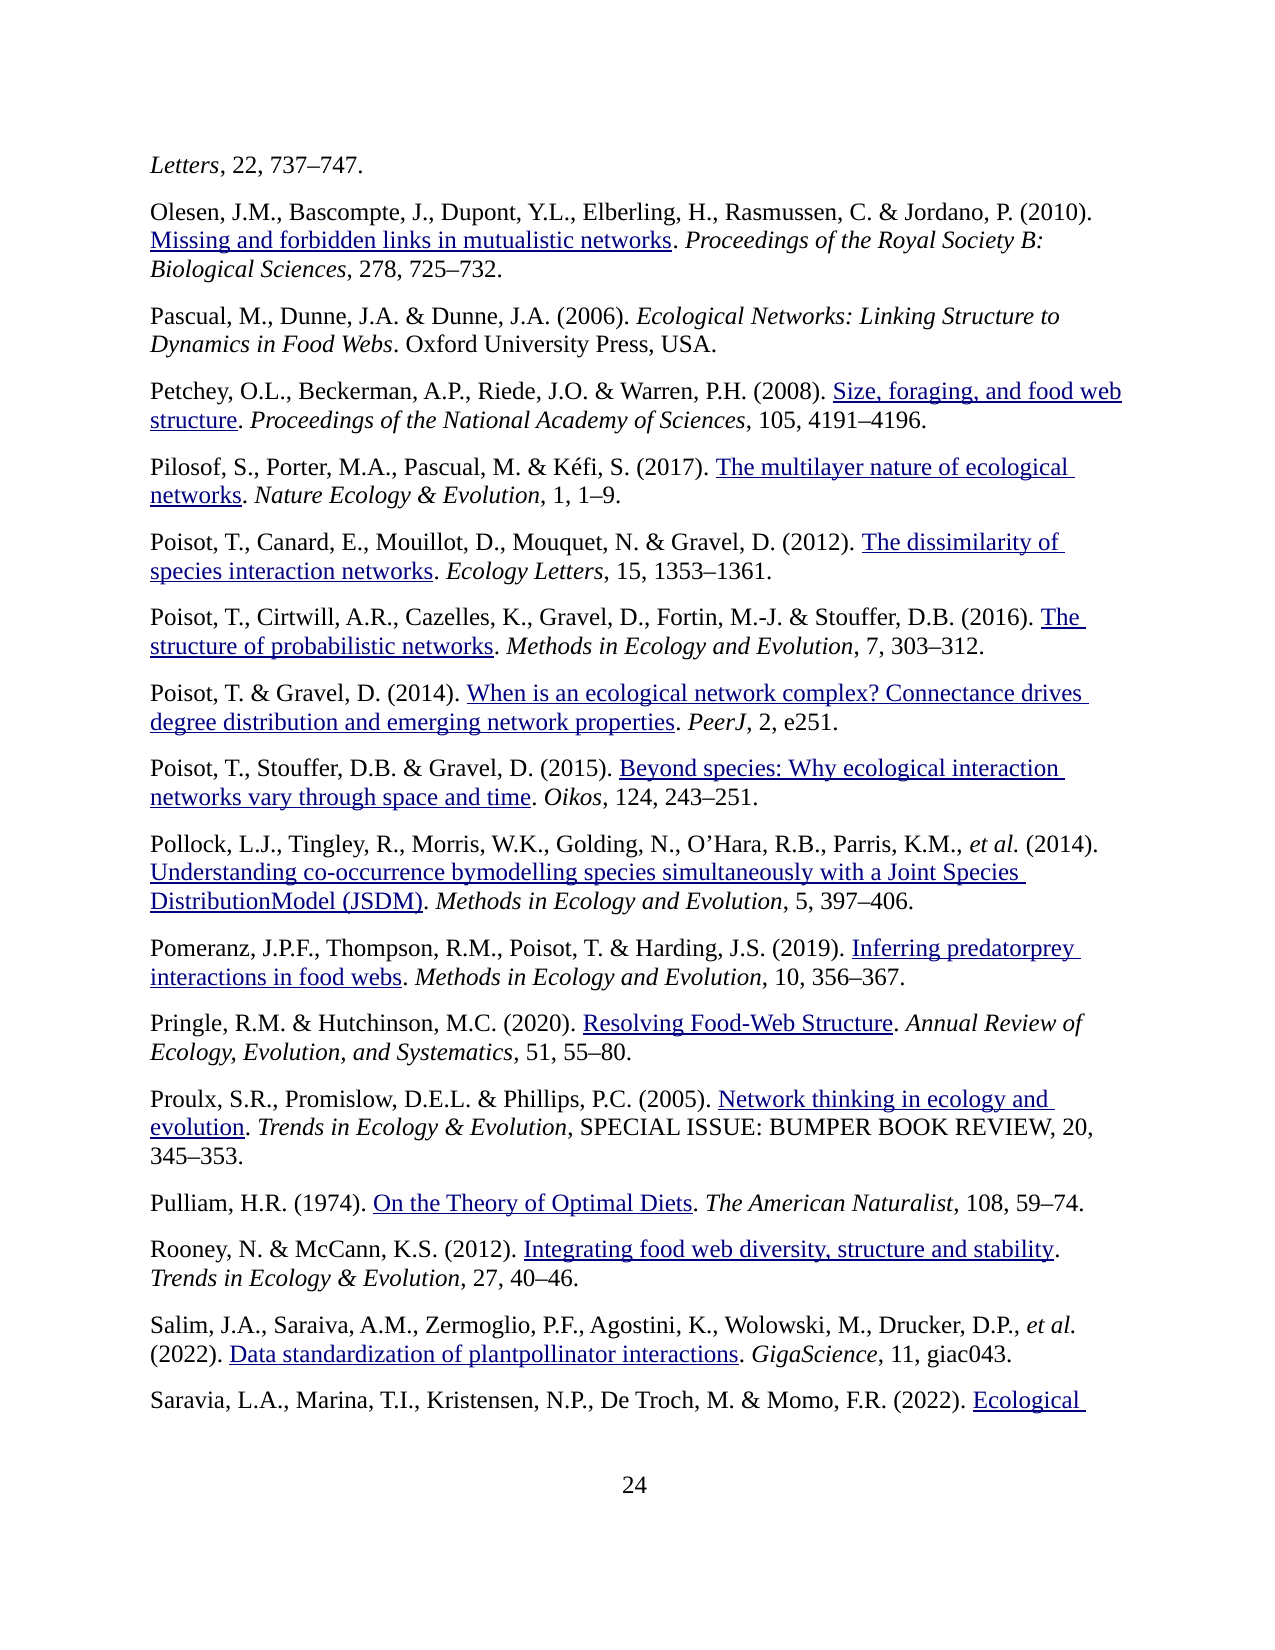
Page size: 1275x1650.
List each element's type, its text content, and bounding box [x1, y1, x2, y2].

text Poisot, T., Stouffer, D.B. & Gravel, D. (2015). Beyond species: Why ecological interaction networks vary through space and time. Oikos, 124, 243–251. [150, 753, 1125, 811]
text Pollock, L.J., Tingley, R., Morris, W.K., Golding, N., O’Hara, R.B., Parris, K.M., et al. (2014). Understanding co-occurrence bymodelling species simultaneously with a Joint Species DistributionModel (JSDM). Methods in Ecology and Evolution, 5, 397–406. [150, 829, 1125, 915]
text Pilosof, S., Porter, M.A., Pascual, M. & Kéfi, S. (2017). The multilayer nature of ecological networks. Nature Ecology & Evolution, 1, 1–9. [150, 452, 1125, 509]
text Proulx, S.R., Promislow, D.E.L. & Phillips, P.C. (2005). Network thinking in ecology and evolution. Trends in Ecology & Evolution, SPECIAL ISSUE: BUMPER BOOK REVIEW, 20, 345–353. [150, 1084, 1125, 1170]
text Pascual, M., Dunne, J.A. & Dunne, J.A. (2006). Ecological Networks: Linking Structure to Dynamics in Food Webs. Oxford University Press, USA. [150, 301, 1125, 358]
text Poisot, T. & Gravel, D. (2014). When is an ecological network complex? Connectance drives degree distribution and emerging network properties. PeerJ, 2, e251. [150, 678, 1125, 735]
text Letters, 22, 737–747. [150, 150, 1125, 179]
text Pulliam, H.R. (1974). On the Theory of Optimal Diets. The American Naturalist, 108, 59–74. [150, 1188, 1125, 1217]
text Olesen, J.M., Bascompte, J., Dupont, Y.L., Elberling, H., Rasmussen, C. & Jordano, P. (2010). Missing and forbidden links in mutualistic networks. Proceedings of the Royal Society B: Biological Sciences, 278, 725–732. [150, 197, 1125, 283]
text Poisot, T., Canard, E., Mouillot, D., Mouquet, N. & Gravel, D. (2012). The dissimilarity of species interaction networks. Ecology Letters, 15, 1353–1361. [150, 527, 1125, 584]
text Pomeranz, J.P.F., Thompson, R.M., Poisot, T. & Harding, J.S. (2019). Inferring predatorprey interactions in food webs. Methods in Ecology and Evolution, 10, 356–367. [150, 933, 1125, 990]
text Pringle, R.M. & Hutchinson, M.C. (2020). Resolving Food-Web Structure. Annual Review of Ecology, Evolution, and Systematics, 51, 55–80. [150, 1008, 1125, 1066]
text Saravia, L.A., Marina, T.I., Kristensen, N.P., De Troch, M. & Momo, F.R. (2022). Ecological [150, 1385, 1125, 1414]
text Rooney, N. & McCann, K.S. (2012). Integrating food web diversity, structure and stability. Trends in Ecology & Evolution, 27, 40–46. [150, 1234, 1125, 1292]
text Poisot, T., Cirtwill, A.R., Cazelles, K., Gravel, D., Fortin, M.-J. & Stouffer, D.B. (2016). The structure of probabilistic networks. Methods in Ecology and Evolution, 7, 303–312. [150, 602, 1125, 660]
text Petchey, O.L., Beckerman, A.P., Riede, J.O. & Warren, P.H. (2008). Size, foraging, and food web structure. Proceedings of the National Academy of Sciences, 105, 4191–4196. [150, 376, 1125, 434]
text Salim, J.A., Saraiva, A.M., Zermoglio, P.F., Agostini, K., Wolowski, M., Drucker, D.P., et al. (2022). Data standardization of plantpollinator interactions. GigaScience, 11, giac043. [150, 1310, 1125, 1367]
